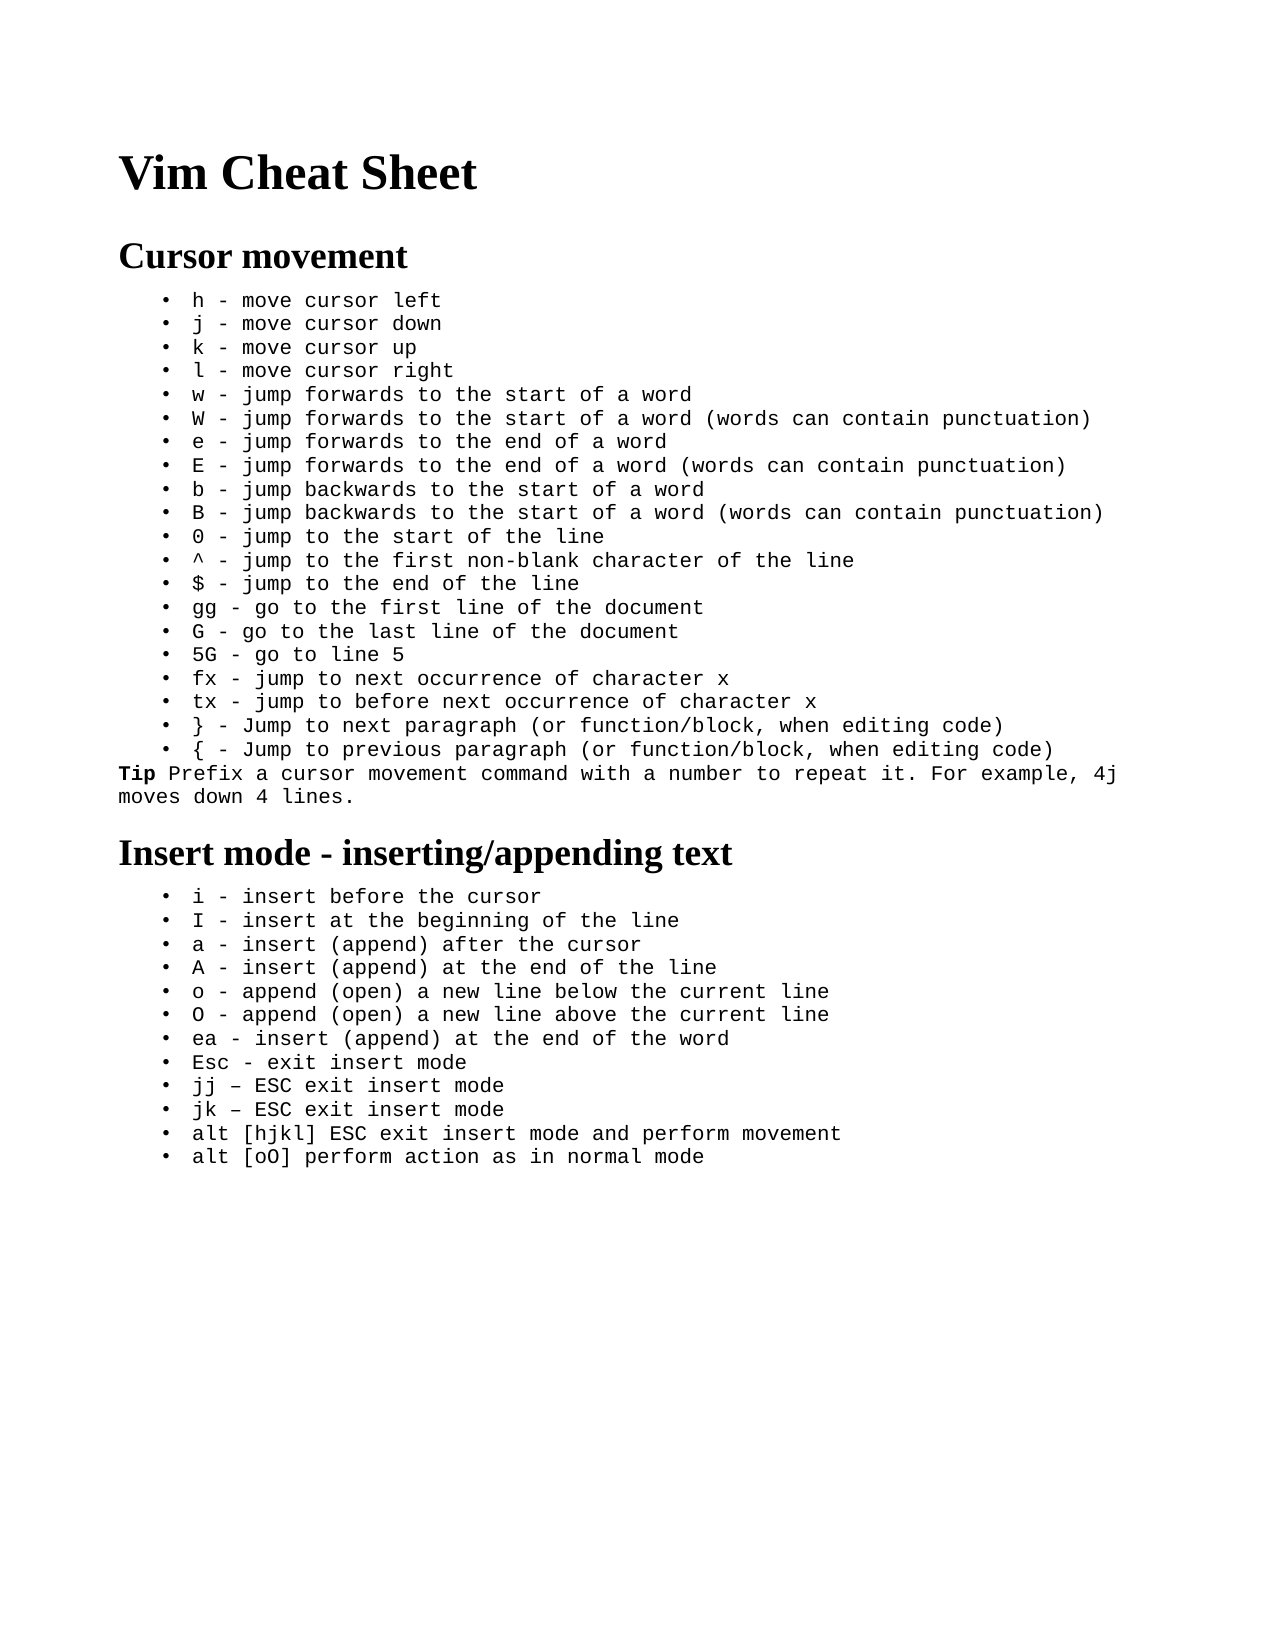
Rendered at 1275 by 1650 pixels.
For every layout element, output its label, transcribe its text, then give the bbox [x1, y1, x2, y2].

list A - insert (append) at the end of the line [162, 957, 1157, 981]
list o - append (open) a new line below the current line [162, 981, 1157, 1004]
list $ - jump to the end of the line [162, 573, 1157, 597]
list ^ - jump to the first non-blank character of the line [162, 550, 1157, 573]
list 0 - jump to the start of the line [162, 526, 1157, 550]
list jj – ESC exit insert mode [162, 1075, 1157, 1099]
subtitle Vim Cheat Sheet [118, 143, 1157, 201]
list b - jump backwards to the start of a word [162, 479, 1157, 502]
list l - move cursor right [162, 361, 1157, 384]
list O - append (open) a new line above the current line [162, 1004, 1157, 1028]
list k - move cursor up [162, 337, 1157, 361]
list 5G - go to line 5 [162, 644, 1157, 668]
list alt [oO] perform action as in normal mode [162, 1146, 1157, 1170]
list E - jump forwards to the end of a word (words can contain punctuation) [162, 455, 1157, 479]
list h - move cursor left [162, 289, 1157, 313]
list tx - jump to before next occurrence of character x [162, 692, 1157, 715]
list Esc - exit insert mode [162, 1052, 1157, 1075]
list a - insert (append) after the cursor [162, 933, 1157, 957]
subtitle Cursor movement [118, 234, 1157, 277]
list fx - jump to next occurrence of character x [162, 668, 1157, 692]
list w - jump forwards to the start of a word [162, 384, 1157, 408]
list { - Jump to previous paragraph (or function/block, when editing code) [162, 739, 1157, 762]
list gg - go to the first line of the document [162, 597, 1157, 621]
list B - jump backwards to the start of a word (words can contain punctuation) [162, 502, 1157, 526]
list i - insert before the cursor [162, 886, 1157, 910]
subtitle Insert mode - inserting/appending text [118, 831, 1157, 874]
list j - move cursor down [162, 313, 1157, 337]
list I - insert at the beginning of the line [162, 910, 1157, 933]
list } - Jump to next paragraph (or function/block, when editing code) [162, 715, 1157, 739]
list G - go to the last line of the document [162, 621, 1157, 644]
list jk – ESC exit insert mode [162, 1099, 1157, 1123]
list ea - insert (append) at the end of the word [162, 1028, 1157, 1052]
list alt [hjkl] ESC exit insert mode and perform movement [162, 1123, 1157, 1146]
list W - jump forwards to the start of a word (words can contain punctuation) [162, 408, 1157, 431]
text Tip Prefix a cursor movement command with a number to repeat it. For example, 4j moves down 4 lines. [118, 762, 1157, 810]
list e - jump forwards to the end of a word [162, 431, 1157, 455]
